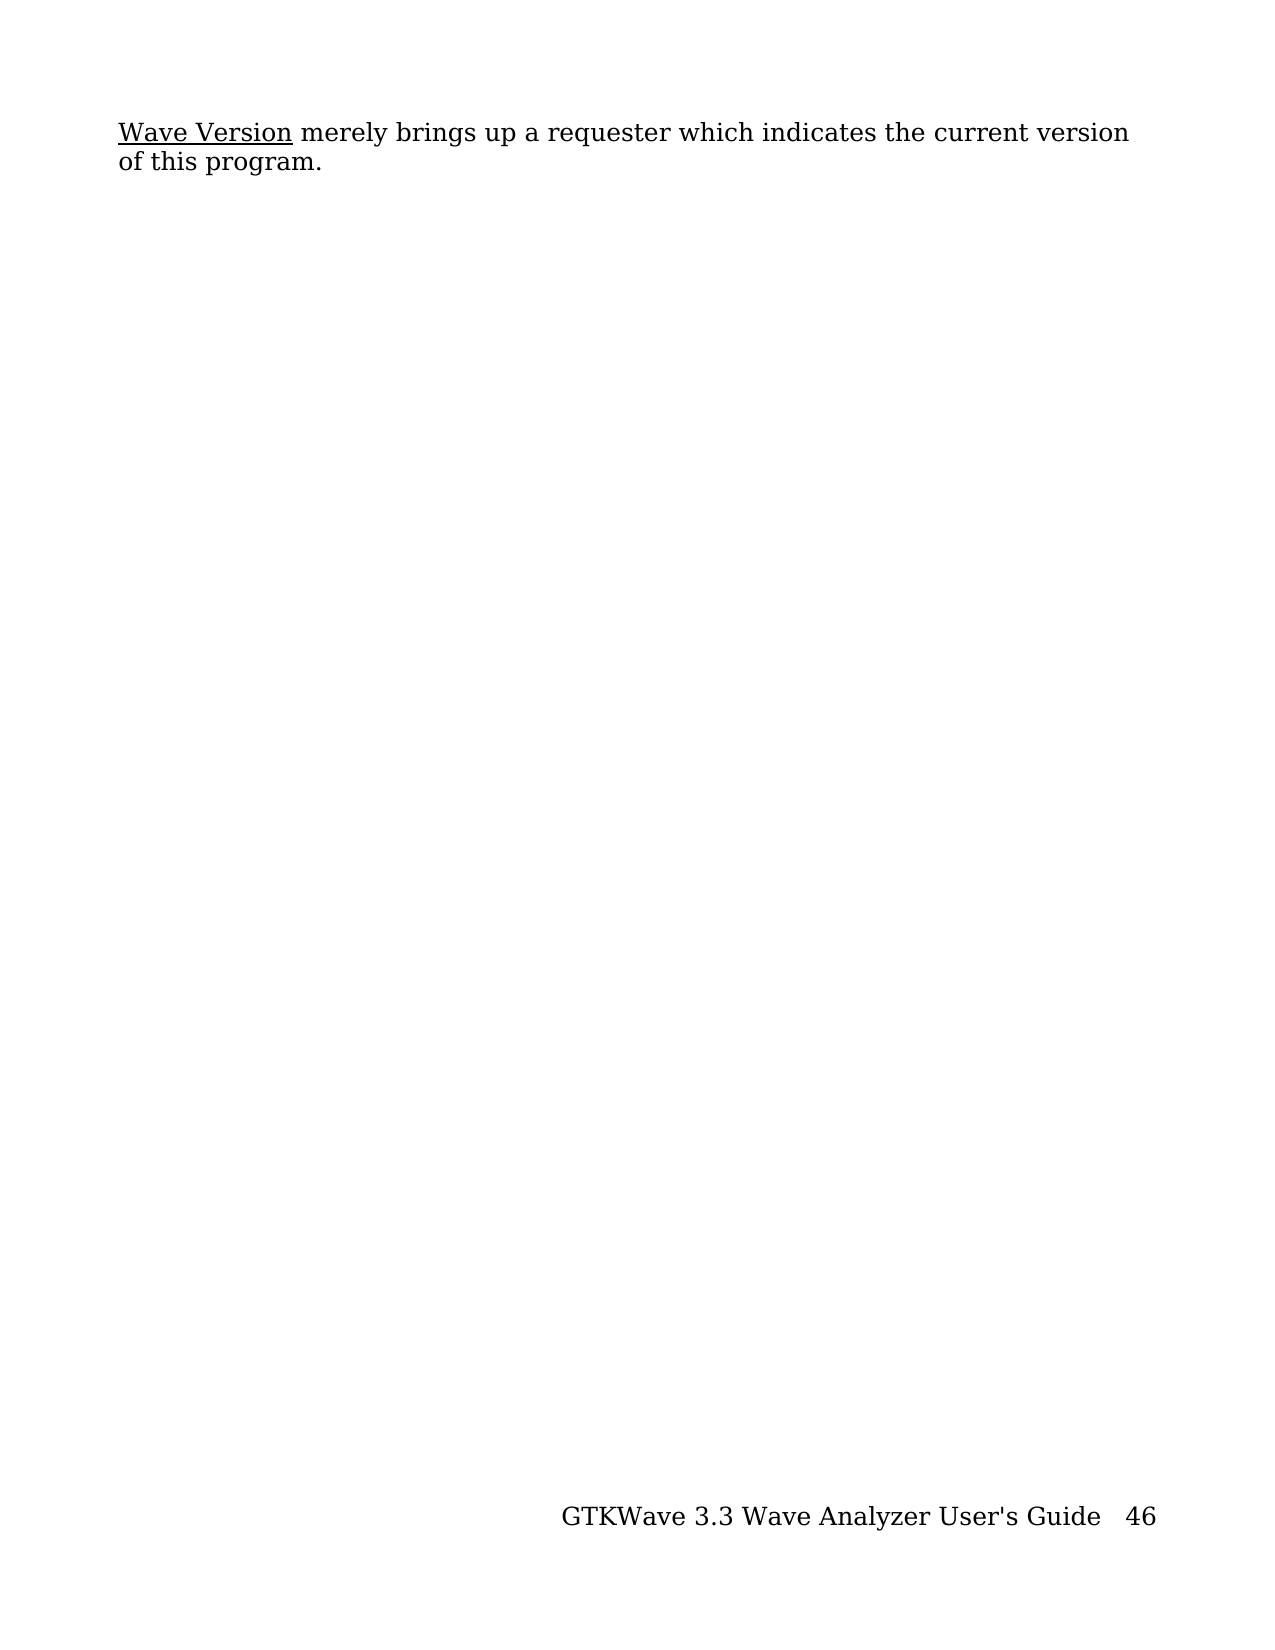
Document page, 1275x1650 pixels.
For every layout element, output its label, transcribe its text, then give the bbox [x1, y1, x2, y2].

text Wave Version merely brings up a requester which indicates the current version of this program. [118, 118, 1157, 176]
